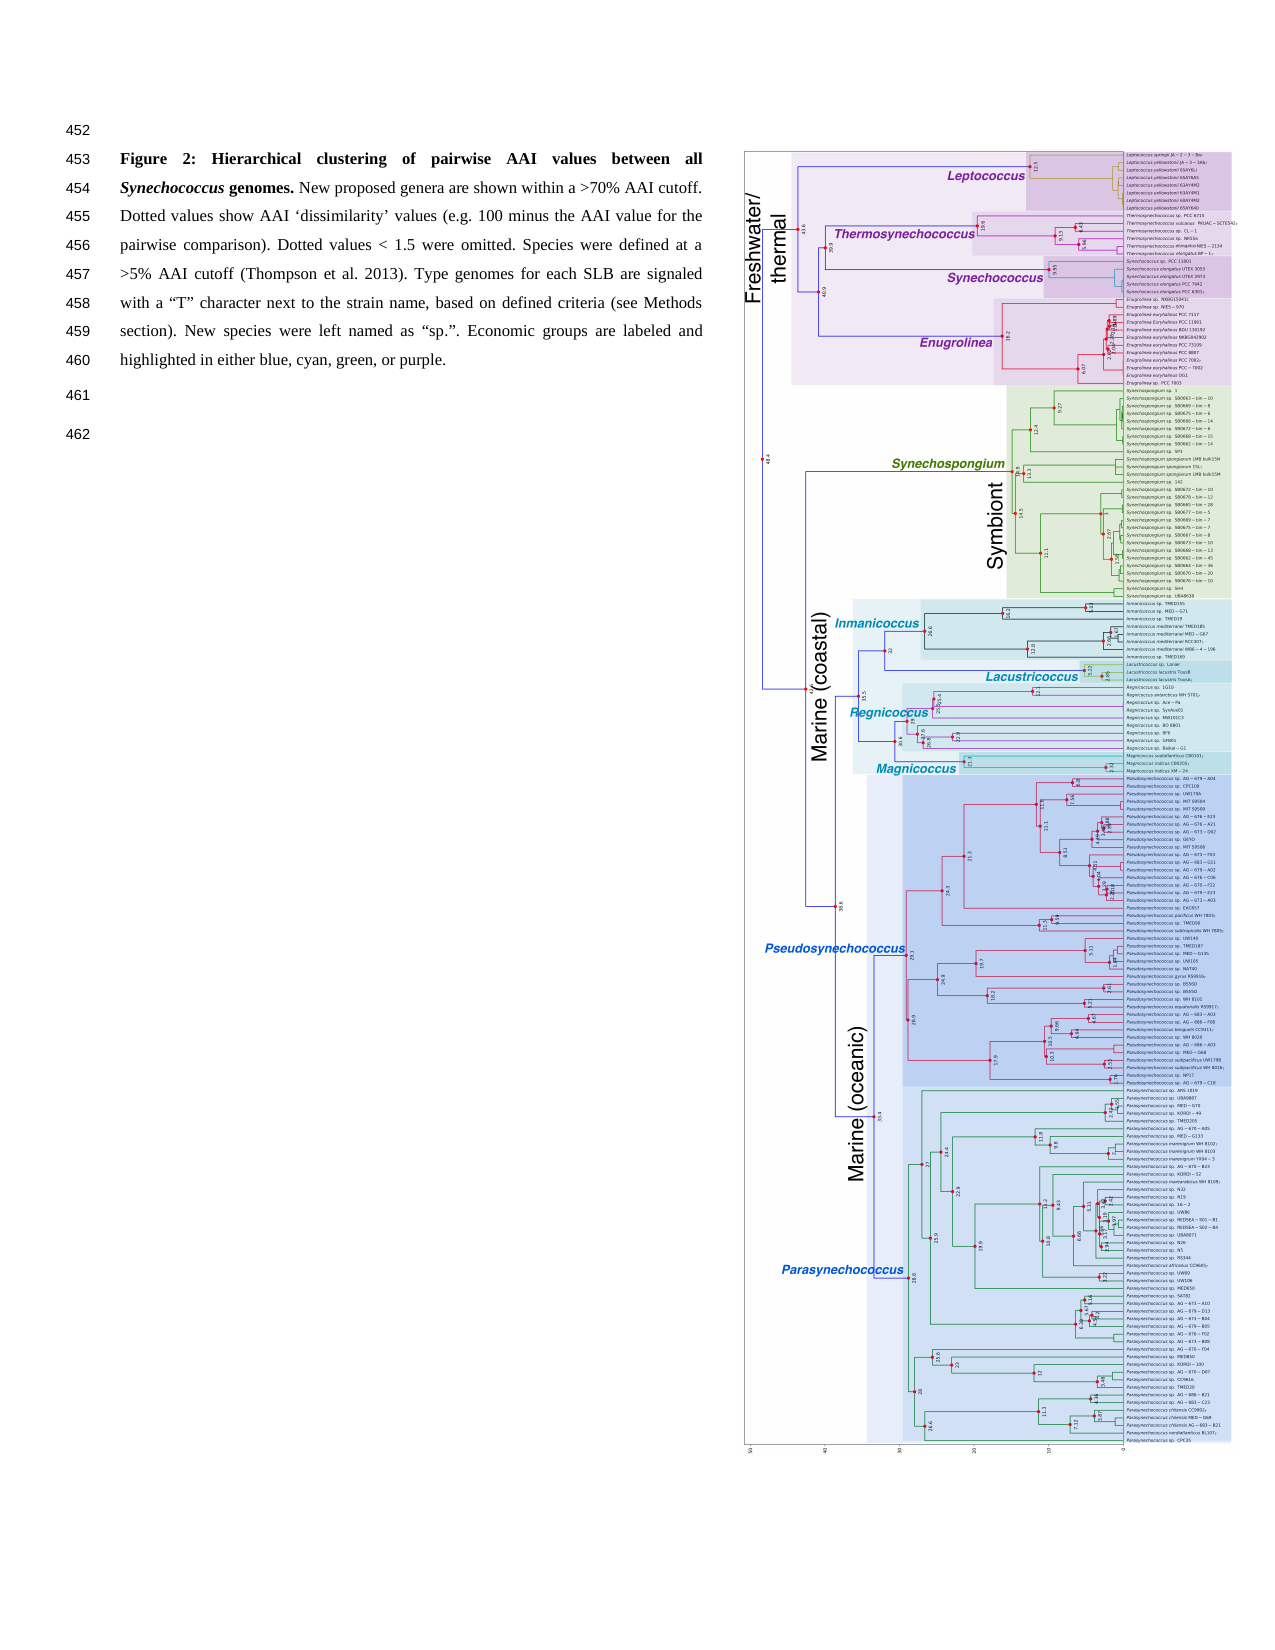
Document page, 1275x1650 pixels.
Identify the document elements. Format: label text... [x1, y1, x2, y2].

text Figure 2: Hierarchical clustering of pairwise AAI values between all Synechococcus genomes. New proposed genera are shown within a >70% AAI cutoff. Dotted values show AAI ‘dissimilarity’ values (e.g. 100 minus the AAI value for the pairwise comparison). Dotted values < 1.5 were omitted. Species were defined at a >5% AAI cutoff (Thompson et al. 2013). Type genomes for each SLB are signaled with a “T” character next to the strain name, based on defined criteria (see Methods section). New species were left named as “sp.”. Economic groups are labeled and highlighted in either blue, cyan, green, or purple. [120, 149, 703, 369]
